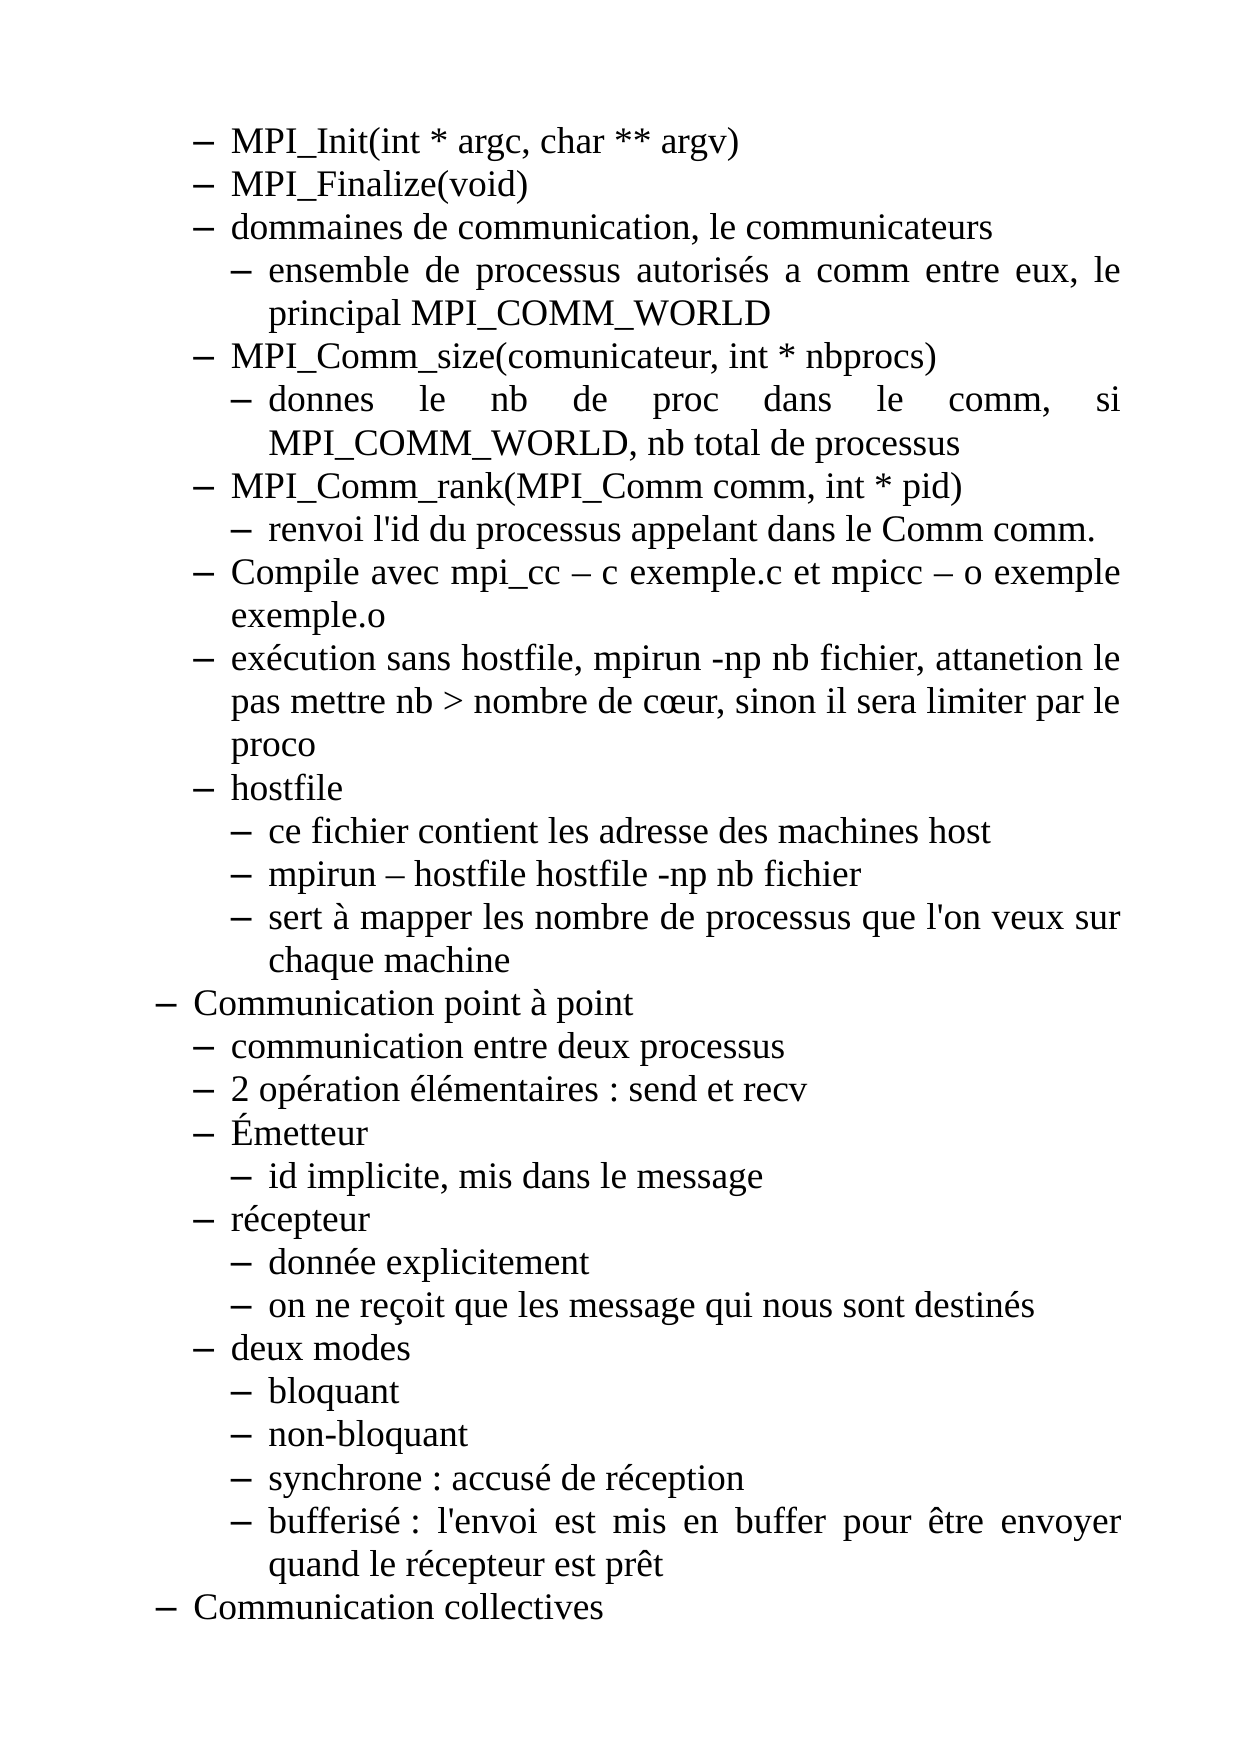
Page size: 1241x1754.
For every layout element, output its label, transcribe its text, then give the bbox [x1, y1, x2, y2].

list ensemble de processus autorisés a comm entre eux, le principal MPI_COMM_WORLD [231, 247, 1122, 334]
list synchrone : accusé de réception [231, 1455, 1122, 1498]
list Compile avec mpi_cc – c exemple.c et mpicc – o exemple exemple.o [193, 549, 1122, 636]
list donnes le nb de proc dans le comm, si MPI_COMM_WORLD, nb total de processus [231, 377, 1122, 463]
list MPI_Init(int * argc, char ** argv) [193, 118, 1122, 161]
list bloquant [231, 1369, 1122, 1412]
list communication entre deux processus [193, 1024, 1122, 1067]
list mpirun – hostfile hostfile -np nb fichier [231, 851, 1122, 894]
list non-bloquant [231, 1412, 1122, 1455]
list on ne reçoit que les message qui nous sont destinés [231, 1282, 1122, 1326]
list MPI_Comm_size(comunicateur, int * nbprocs) [193, 334, 1122, 377]
list renvoi l'id du processus appelant dans le Comm comm. [231, 506, 1122, 549]
list dommaines de communication, le communicateurs [193, 204, 1122, 247]
list Émetteur [193, 1110, 1122, 1153]
list MPI_Finalize(void) [193, 161, 1122, 204]
list récepteur [193, 1196, 1122, 1239]
list Communication point à point [156, 981, 1122, 1024]
list sert à mapper les nombre de processus que l'on veux sur chaque machine [231, 894, 1122, 981]
list 2 opération élémentaires : send et recv [193, 1067, 1122, 1110]
list id implicite, mis dans le message [231, 1153, 1122, 1196]
list deux modes [193, 1326, 1122, 1369]
list bufferisé : l'envoi est mis en buffer pour être envoyer quand le récepteur est prêt [231, 1498, 1122, 1584]
list exécution sans hostfile, mpirun -np nb fichier, attanetion le pas mettre nb > nombre de cœur, sinon il sera limiter par le proco [193, 636, 1122, 765]
list ce fichier contient les adresse des machines host [231, 808, 1122, 851]
list hostfile [193, 765, 1122, 808]
list Communication collectives [156, 1584, 1122, 1627]
list donnée explicitement [231, 1239, 1122, 1282]
list MPI_Comm_rank(MPI_Comm comm, int * pid) [193, 463, 1122, 506]
